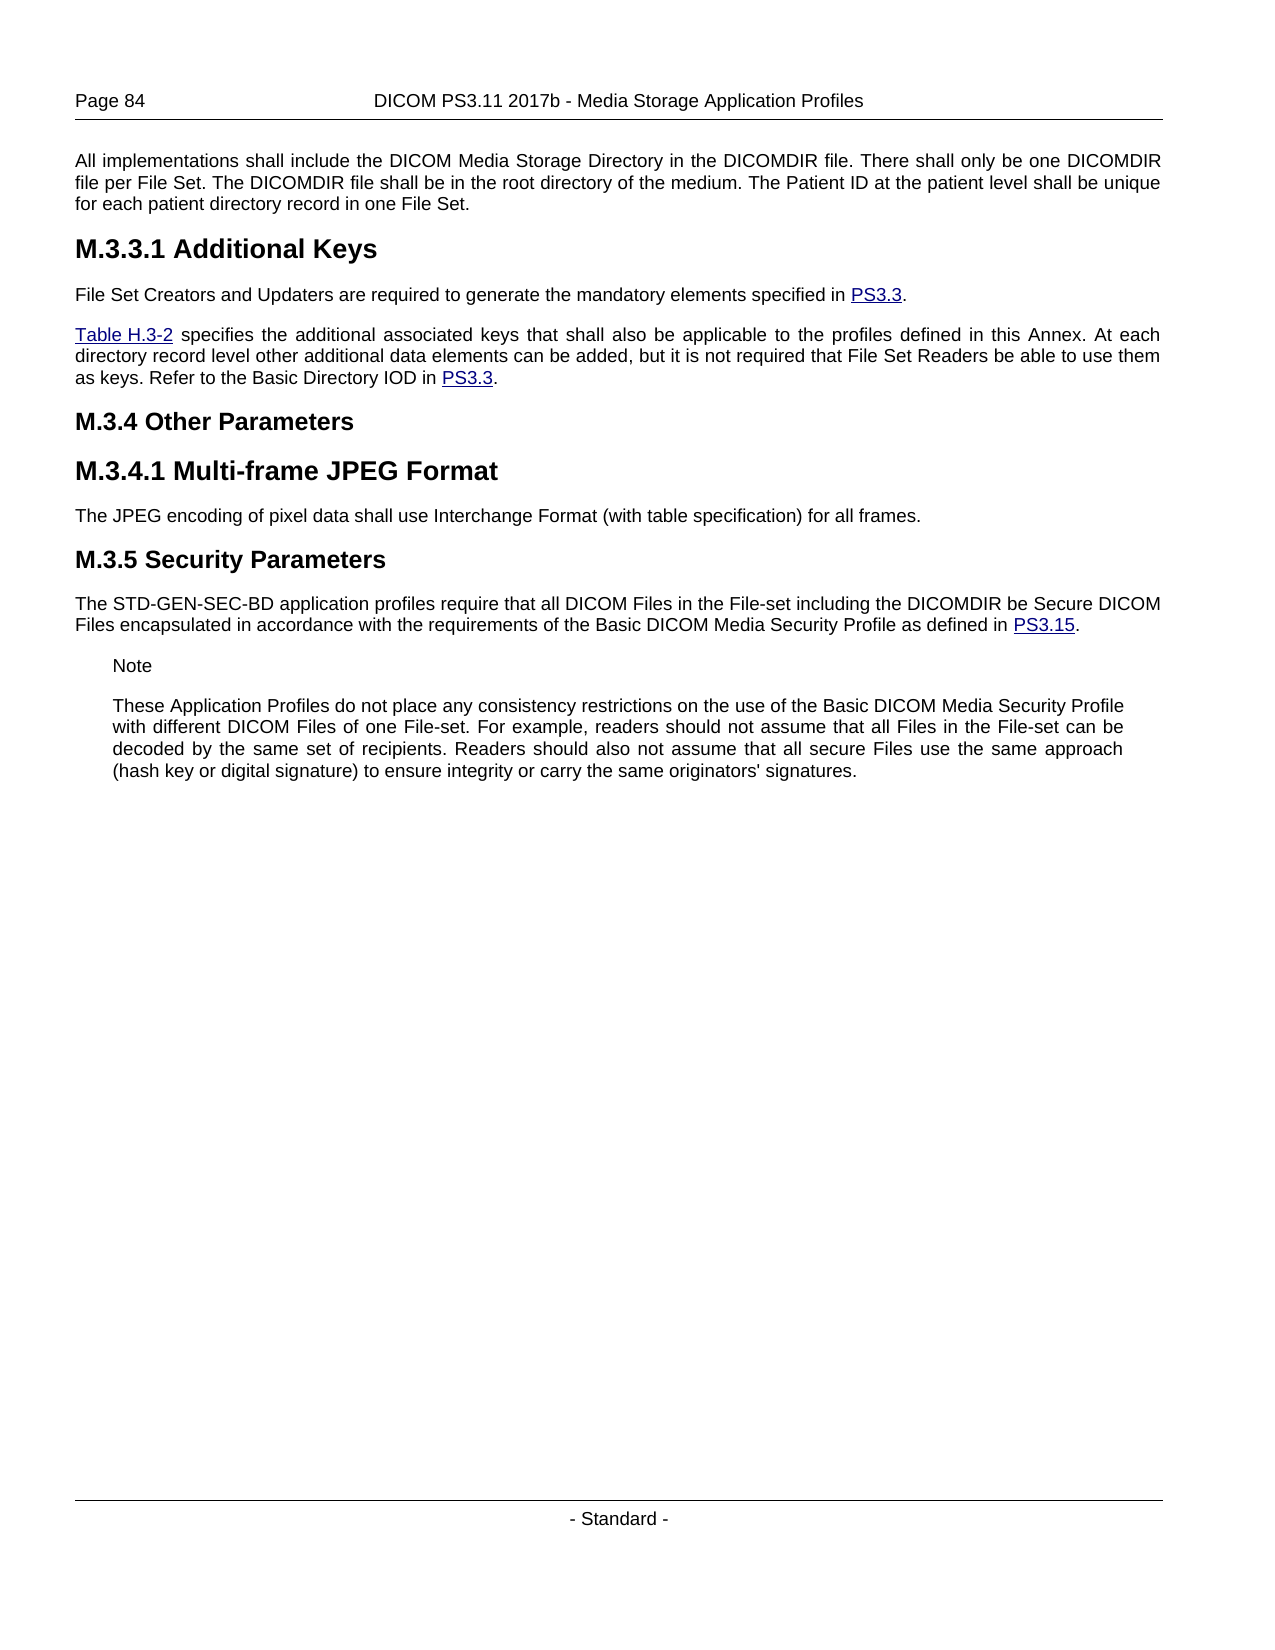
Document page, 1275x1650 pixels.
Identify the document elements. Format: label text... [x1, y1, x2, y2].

text M.3.5 Security Parameters [75, 545, 1162, 574]
text The JPEG encoding of pixel data shall use Interchange Format (with table specification) for all frames. [75, 505, 1162, 526]
text Table H.3-2 specifies the additional associated keys that shall also be applicable to the profiles defined in this Annex. At each directory record level other additional data elements can be added, but it is not required that File Set Readers be able to use them as keys. Refer to the Basic Directory IOD in PS3.3. [75, 324, 1162, 388]
text M.3.3.1 Additional Keys [75, 233, 1162, 265]
text Note [112, 654, 1125, 676]
text M.3.4 Other Parameters [75, 407, 1162, 436]
text M.3.4.1 Multi-frame JPEG Format [75, 455, 1162, 486]
text These Application Profiles do not place any consistency restrictions on the use of the Basic DICOM Media Security Profile with different DICOM Files of one File-set. For example, readers should not assume that all Files in the File-set can be decoded by the same set of recipients. Readers should also not assume that all secure Files use the same approach (hash key or digital signature) to ensure integrity or carry the same originators' signatures. [112, 695, 1125, 781]
text All implementations shall include the DICOM Media Storage Directory in the DICOMDIR file. There shall only be one DICOMDIR file per File Set. The DICOMDIR file shall be in the root directory of the medium. The Patient ID at the patient level shall be unique for each patient directory record in one File Set. [75, 150, 1162, 215]
text The STD-GEN-SEC-BD application profiles require that all DICOM Files in the File-set including the DICOMDIR be Secure DICOM Files encapsulated in accordance with the requirements of the Basic DICOM Media Security Profile as defined in PS3.15. [75, 592, 1162, 636]
text File Set Creators and Updaters are required to generate the mandatory elements specified in PS3.3. [75, 283, 1162, 305]
